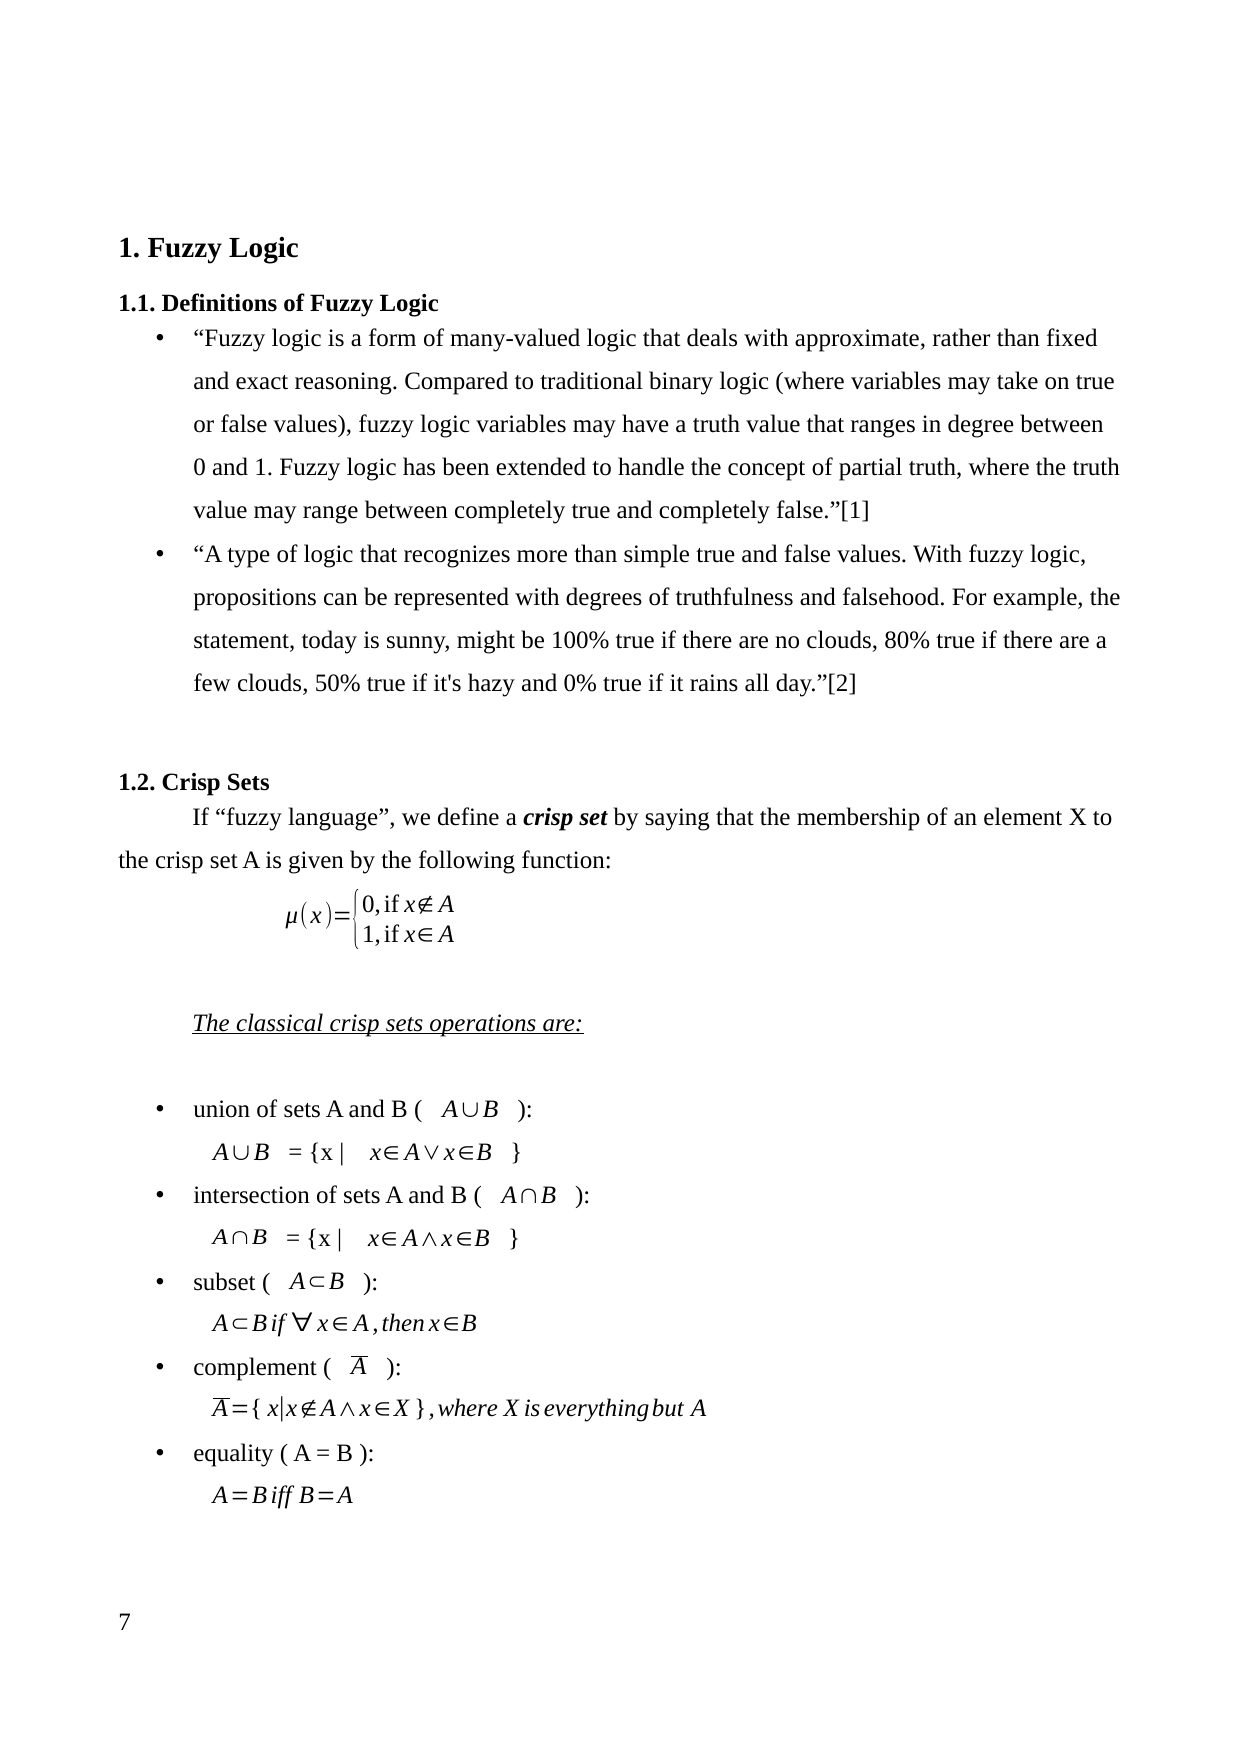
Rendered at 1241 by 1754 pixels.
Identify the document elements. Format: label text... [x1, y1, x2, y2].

subtitle 1.2. Crisp Sets [118, 767, 1122, 795]
list “Fuzzy logic is a form of many-valued logic that deals with approximate, rather than fixed and exact reasoning. Compared to traditional binary logic (where variables may take on true or false values), fuzzy logic variables may have a truth value that ranges in degree between 0 and 1. Fuzzy logic has been extended to handle the concept of partial truth, where the truth value may range between completely true and completely false.”[1] [156, 323, 1122, 524]
subtitle 1. Fuzzy Logic [118, 230, 1122, 263]
list equality ( A = B ): [156, 1438, 1122, 1467]
list = {x | } [156, 1223, 1122, 1252]
list union of sets A and B (): [156, 1094, 1122, 1123]
list complement (): [156, 1352, 1122, 1381]
list subset (): [156, 1267, 1122, 1295]
list = {x | } [156, 1137, 1122, 1166]
text The classical crisp sets operations are: [118, 1008, 1122, 1037]
subtitle 1.1. Definitions of Fuzzy Logic [118, 288, 1122, 317]
text If “fuzzy language”, we define a crisp set by saying that the membership of an element X to the crisp set A is given by the following function: [118, 802, 1122, 873]
list “A type of logic that recognizes more than simple true and false values. With fuzzy logic, propositions can be represented with degrees of truthfulness and falsehood. For example, the statement, today is sunny, might be 100% true if there are no clouds, 80% true if there are a few clouds, 50% true if it's hazy and 0% true if it rains all day.”[2] [156, 539, 1122, 697]
list intersection of sets A and B (): [156, 1180, 1122, 1209]
